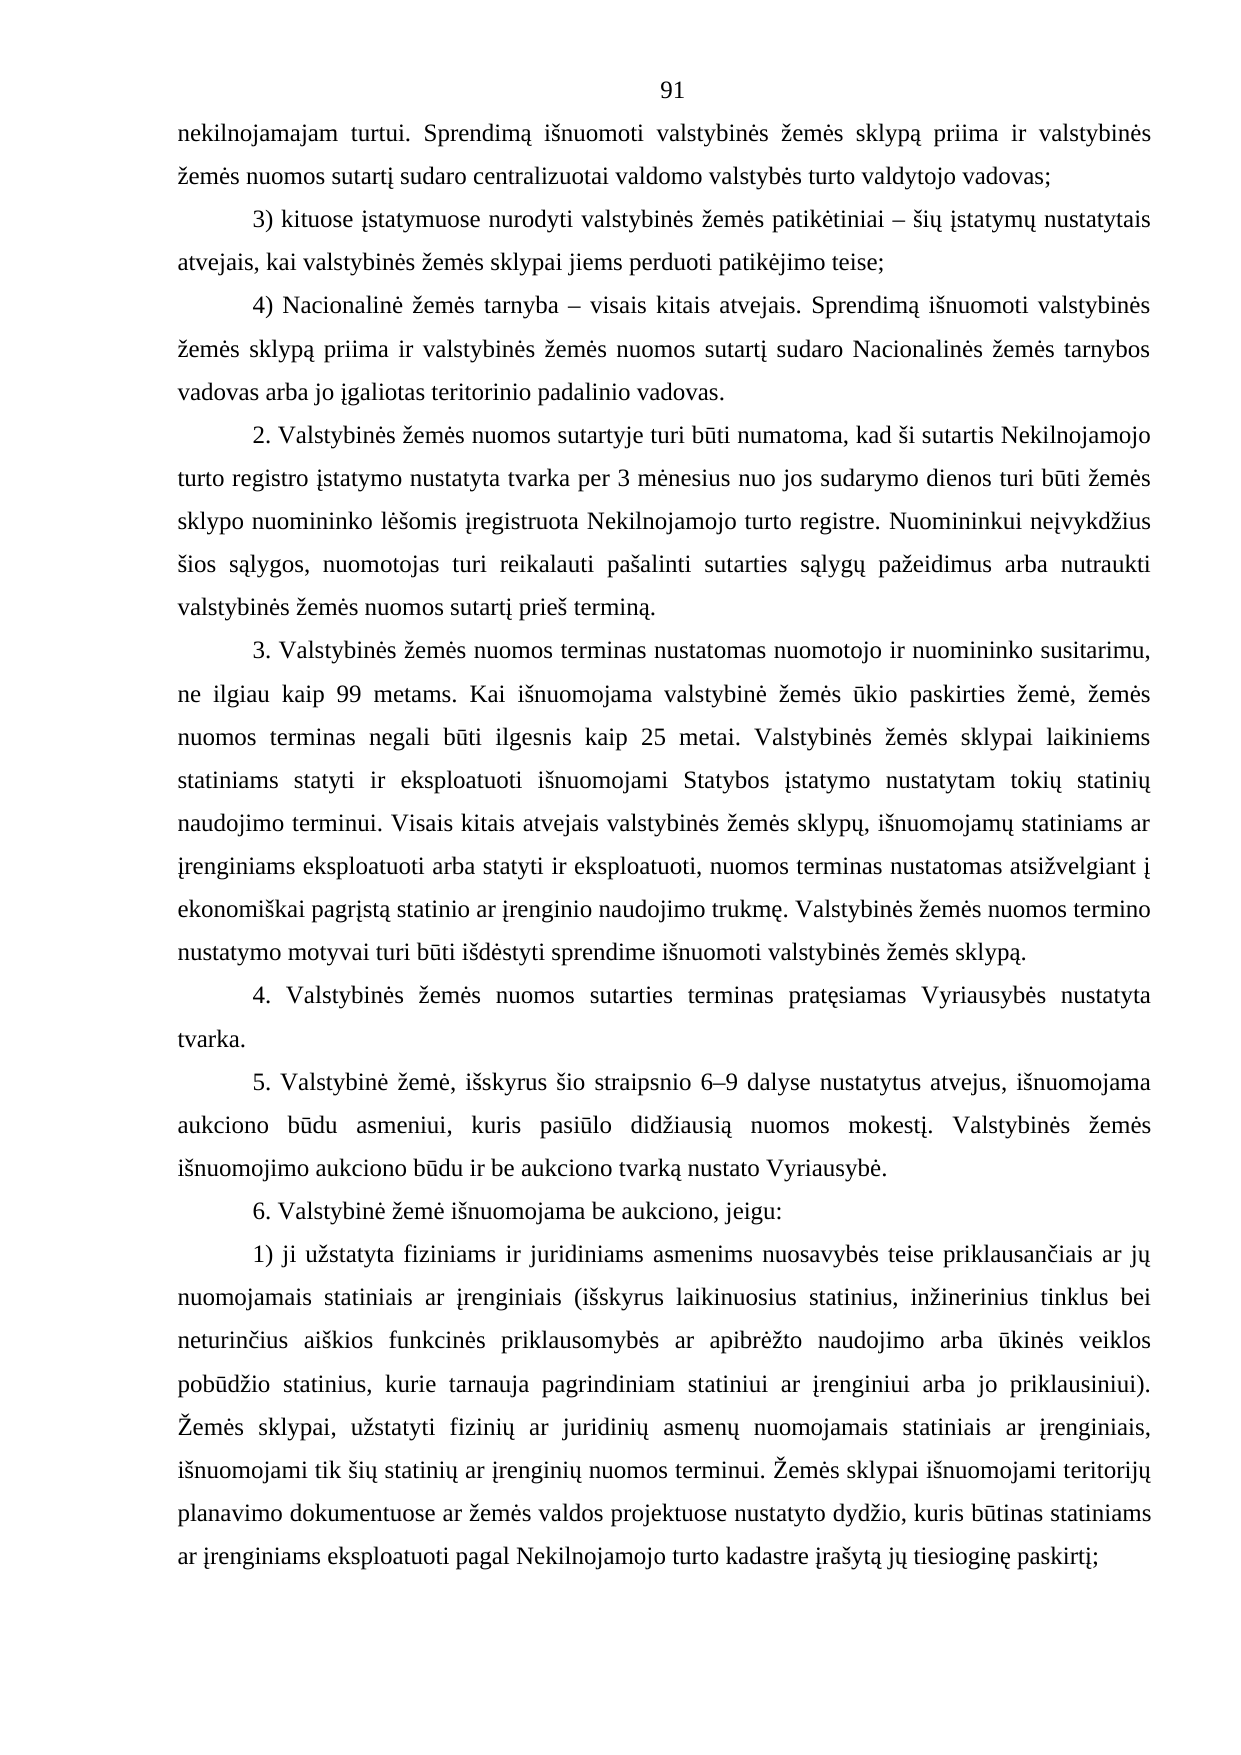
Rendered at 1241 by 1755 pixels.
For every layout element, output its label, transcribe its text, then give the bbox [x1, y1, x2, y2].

text 4. Valstybinės žemės nuomos sutarties terminas pratęsiamas Vyriausybės nustatyta tvarka. [177, 981, 1152, 1052]
text 3. Valstybinės žemės nuomos terminas nustatomas nuomotojo ir nuomininko susitarimu, ne ilgiau kaip 99 metams. Kai išnuomojama valstybinė žemės ūkio paskirties žemė, žemės nuomos terminas negali būti ilgesnis kaip 25 metai. Valstybinės žemės sklypai laikiniems statiniams statyti ir eksploatuoti išnuomojami Statybos įstatymo nustatytam tokių statinių naudojimo terminui. Visais kitais atvejais valstybinės žemės sklypų, išnuomojamų statiniams ar įrenginiams eksploatuoti arba statyti ir eksploatuoti, nuomos terminas nustatomas atsižvelgiant į ekonomiškai pagrįstą statinio ar įrenginio naudojimo trukmę. Valstybinės žemės nuomos termino nustatymo motyvai turi būti išdėstyti sprendime išnuomoti valstybinės žemės sklypą. [177, 636, 1152, 966]
text 5. Valstybinė žemė, išskyrus šio straipsnio 6–9 dalyse nustatytus atvejus, išnuomojama aukciono būdu asmeniui, kuris pasiūlo didžiausią nuomos mokestį. Valstybinės žemės išnuomojimo aukciono būdu ir be aukciono tvarką nustato Vyriausybė. [177, 1067, 1152, 1182]
text 2. Valstybinės žemės nuomos sutartyje turi būti numatoma, kad ši sutartis Nekilnojamojo turto registro įstatymo nustatyta tvarka per 3 mėnesius nuo jos sudarymo dienos turi būti žemės sklypo nuomininko lėšomis įregistruota Nekilnojamojo turto registre. Nuomininkui neįvykdžius šios sąlygos, nuomotojas turi reikalauti pašalinti sutarties sąlygų pažeidimus arba nutraukti valstybinės žemės nuomos sutartį prieš terminą. [177, 420, 1152, 621]
text 1) ji užstatyta fiziniams ir juridiniams asmenims nuosavybės teise priklausančiais ar jų nuomojamais statiniais ar įrenginiais (išskyrus laikinuosius statinius, inžinerinius tinklus bei neturinčius aiškios funkcinės priklausomybės ar apibrėžto naudojimo arba ūkinės veiklos pobūdžio statinius, kurie tarnauja pagrindiniam statiniui ar įrenginiui arba jo priklausiniui). Žemės sklypai, užstatyti fizinių ar juridinių asmenų nuomojamais statiniais ar įrenginiais, išnuomojami tik šių statinių ar įrenginių nuomos terminui. Žemės sklypai išnuomojami teritorijų planavimo dokumentuose ar žemės valdos projektuose nustatyto dydžio, kuris būtinas statiniams ar įrenginiams eksploatuoti pagal Nekilnojamojo turto kadastre įrašytą jų tiesioginę paskirtį; [177, 1239, 1152, 1570]
text 6. Valstybinė žemė išnuomojama be aukciono, jeigu: [177, 1196, 1152, 1225]
text 4) Nacionalinė žemės tarnyba – visais kitais atvejais. Sprendimą išnuomoti valstybinės žemės sklypą priima ir valstybinės žemės nuomos sutartį sudaro Nacionalinės žemės tarnybos vadovas arba jo įgaliotas teritorinio padalinio vadovas. [177, 291, 1152, 406]
text 3) kituose įstatymuose nurodyti valstybinės žemės patikėtiniai – šių įstatymų nustatytais atvejais, kai valstybinės žemės sklypai jiems perduoti patikėjimo teise; [177, 204, 1152, 276]
text nekilnojamajam turtui. Sprendimą išnuomoti valstybinės žemės sklypą priima ir valstybinės žemės nuomos sutartį sudaro centralizuotai valdomo valstybės turto valdytojo vadovas; [177, 118, 1152, 190]
